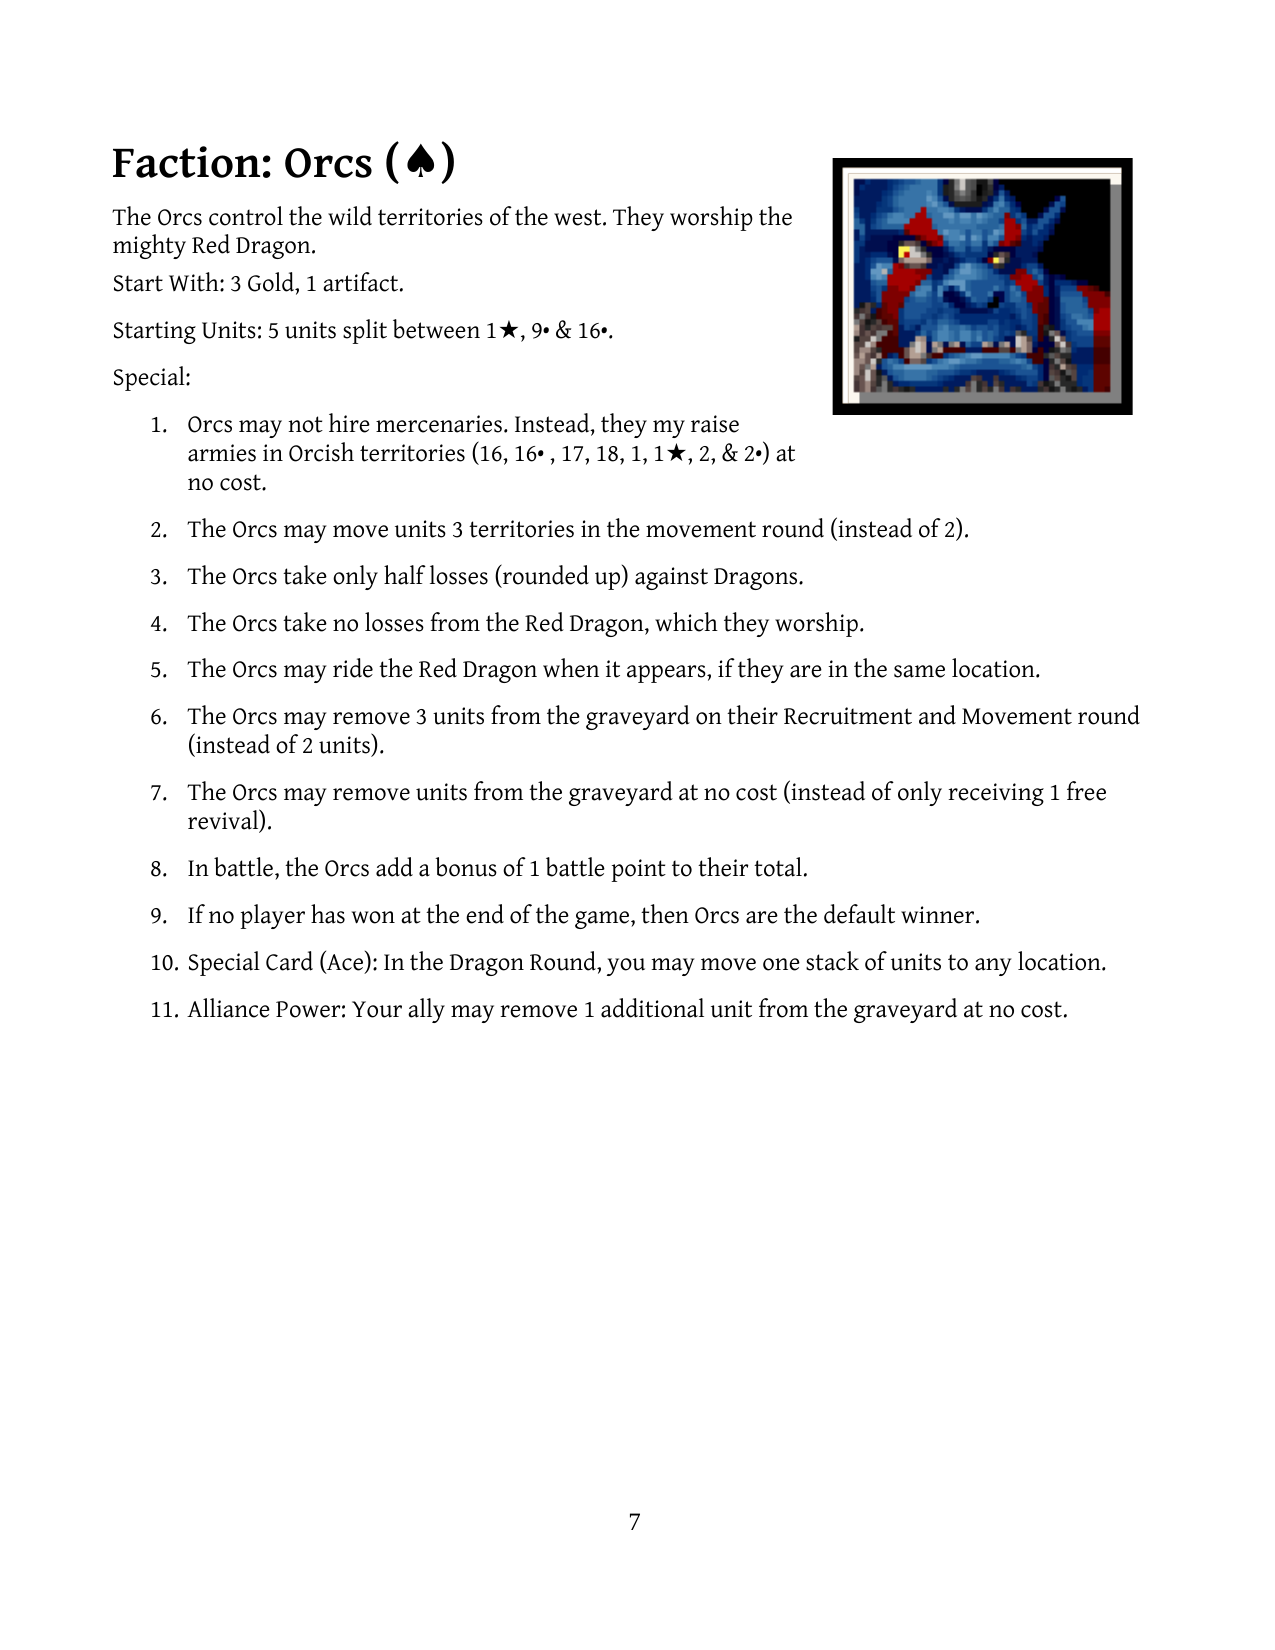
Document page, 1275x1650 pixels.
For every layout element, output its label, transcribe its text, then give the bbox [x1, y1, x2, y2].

text Starting Units: 5 units split between 1★, 9• & 16•. [112, 317, 832, 346]
list Alliance Power: Your ally may remove 1 additional unit from the graveyard at no cost. [150, 995, 1162, 1024]
text Start With: 3 Gold, 1 artifact. [112, 270, 832, 299]
text Special: [112, 364, 832, 393]
list The Orcs take no losses from the Red Dragon, which they worship. [150, 609, 1162, 638]
list The Orcs may remove units from the graveyard at no cost (instead of only receiving 1 free revival). [150, 779, 1162, 837]
list The Orcs may remove 3 units from the graveyard on their Recruitment and Movement round (instead of 2 units). [150, 703, 1162, 761]
picture [832, 158, 1133, 415]
text [1133, 364, 1162, 393]
subtitle Faction: Orcs (♠) [112, 137, 1162, 191]
list The Orcs take only half losses (rounded up) against Dragons. [150, 562, 1162, 591]
list Special Card (Ace): In the Dragon Round, you may move one stack of units to any location. [150, 948, 1162, 977]
text The Orcs control the wild territories of the west. They worship the mighty Red Dragon. [112, 203, 832, 261]
list In battle, the Orcs add a bonus of 1 battle point to their total. [150, 854, 1162, 883]
list Orcs may not hire mercenaries. Instead, they my raise armies in Orcish territories (16, 16• , 17, 18, 1, 1★, 2, & 2•) at no cost. [150, 411, 1162, 497]
list The Orcs may move units 3 territories in the movement round (instead of 2). [150, 515, 1162, 544]
list The Orcs may ride the Red Dragon when it appears, if they are in the same location. [150, 656, 1162, 685]
list If no player has won at the end of the game, then Orcs are the default winner. [150, 901, 1162, 930]
text [1133, 270, 1162, 299]
